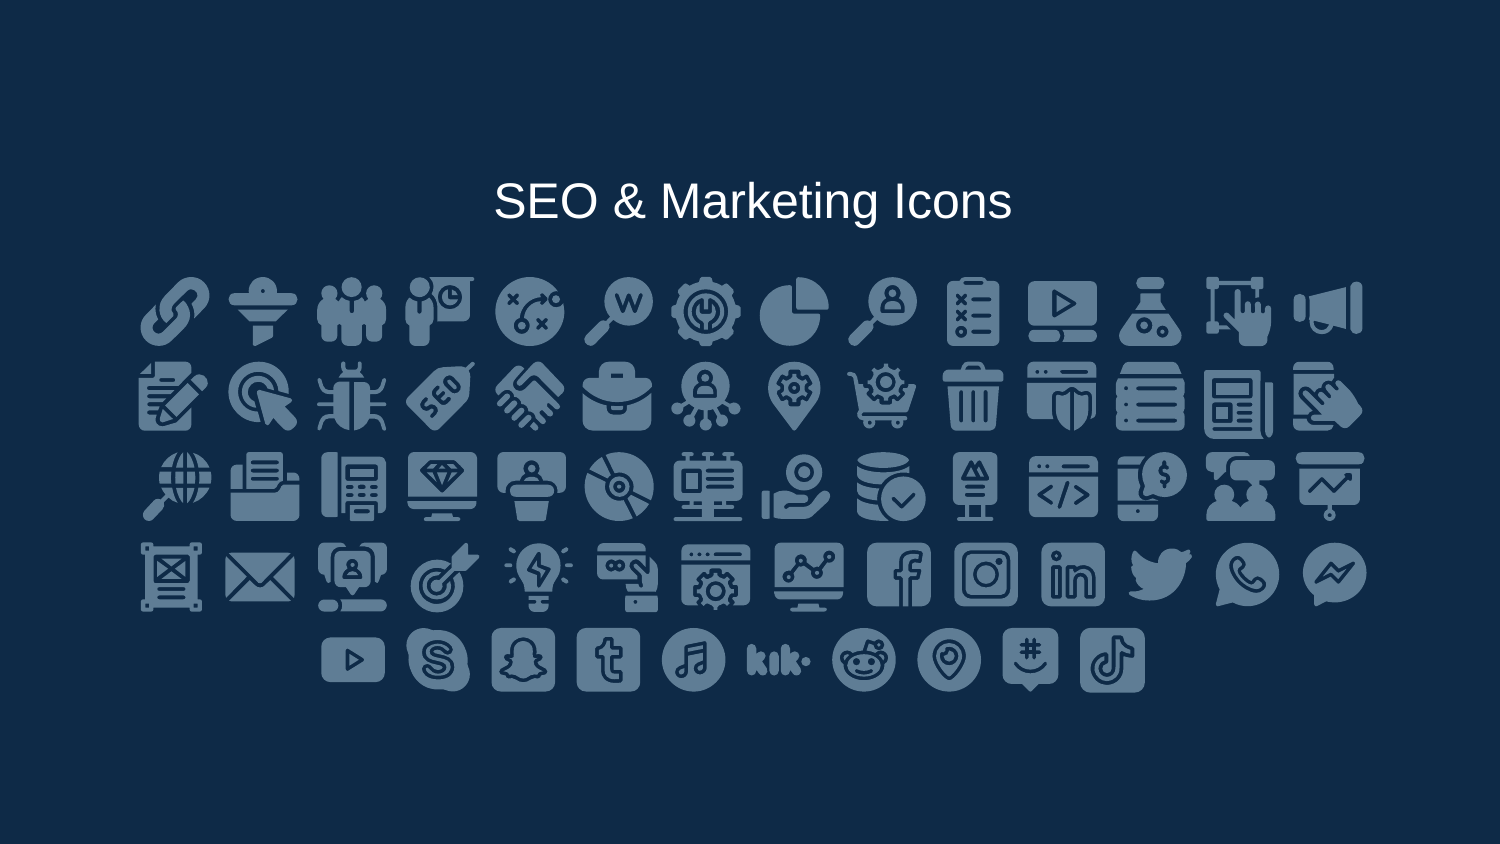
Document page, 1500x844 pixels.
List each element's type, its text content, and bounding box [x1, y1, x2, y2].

text_box [847, 371, 917, 429]
text_box [334, 550, 371, 596]
text_box [681, 564, 751, 606]
text_box [881, 476, 926, 522]
text_box [1293, 373, 1335, 415]
text_box [321, 452, 338, 518]
text_box [1028, 281, 1097, 326]
text_box [857, 466, 910, 485]
text_box [159, 277, 210, 324]
text_box [228, 361, 289, 423]
text_box [1026, 382, 1096, 420]
text_box [768, 361, 821, 431]
text_box [1265, 382, 1274, 438]
text_box [1119, 313, 1182, 346]
text_box [429, 277, 475, 322]
text_box [597, 555, 646, 580]
text_box [761, 490, 770, 519]
text_box [246, 452, 283, 489]
text_box [230, 484, 300, 521]
text_box [159, 409, 174, 423]
text_box [140, 542, 202, 612]
text_box [769, 651, 779, 676]
text_box [605, 452, 654, 501]
text_box [625, 595, 658, 613]
text_box [561, 547, 569, 554]
text_box [1205, 452, 1250, 481]
text_box [140, 300, 191, 346]
text_box [509, 484, 555, 497]
text_box [848, 277, 917, 346]
text_box [497, 452, 566, 493]
text_box [867, 363, 905, 401]
text_box [661, 627, 726, 692]
text_box [495, 277, 565, 347]
text_box [1055, 391, 1071, 431]
text_box [341, 277, 362, 298]
text_box [230, 464, 243, 489]
text_box [318, 599, 339, 612]
text_box [159, 471, 172, 484]
text_box [523, 476, 540, 481]
text_box [359, 542, 387, 583]
text_box [1115, 378, 1185, 431]
text_box [582, 361, 652, 403]
text_box [954, 542, 1018, 607]
text_box [228, 552, 291, 584]
text_box [341, 456, 387, 514]
text_box [1293, 293, 1306, 322]
text_box [780, 643, 802, 676]
text_box [673, 452, 743, 522]
text_box [1117, 456, 1146, 465]
text_box [1350, 281, 1363, 334]
text_box [857, 498, 889, 521]
text_box [318, 542, 347, 583]
text_box [696, 572, 734, 610]
text_box [1135, 293, 1166, 310]
text_box [1223, 289, 1272, 347]
text_box [423, 513, 461, 522]
text_box [409, 277, 430, 298]
text_box [857, 452, 910, 468]
text_box [773, 490, 831, 519]
text_box [496, 393, 511, 407]
text_box [625, 556, 658, 592]
text_box [1142, 452, 1187, 498]
text_box [405, 297, 434, 346]
text_box [671, 361, 741, 431]
text_box [187, 487, 195, 504]
text_box [252, 325, 274, 347]
text_box [1029, 456, 1099, 473]
text_box [947, 277, 1000, 346]
text_box [228, 277, 298, 306]
text_box [1206, 276, 1264, 334]
text_box [584, 472, 633, 521]
text_box [229, 580, 291, 602]
text_box [187, 471, 196, 484]
text_box [917, 627, 982, 692]
text_box [1062, 329, 1097, 342]
text_box [1080, 627, 1145, 693]
text_box [516, 543, 561, 592]
title SEO & Marketing Icons [175, 153, 1332, 233]
text_box [165, 383, 199, 417]
text_box [225, 556, 247, 598]
text_box [942, 361, 1004, 382]
text_box [518, 414, 532, 428]
text_box [564, 563, 573, 568]
text_box [273, 556, 295, 599]
text_box [1302, 380, 1363, 429]
text_box [237, 309, 288, 322]
text_box [192, 452, 210, 468]
text_box [552, 295, 561, 304]
text_box [338, 361, 365, 378]
text_box [1028, 476, 1099, 518]
text_box [611, 405, 624, 411]
text_box [681, 544, 751, 561]
text_box [142, 487, 178, 521]
text_box [1293, 361, 1334, 370]
text_box [671, 276, 741, 347]
text_box [1215, 542, 1280, 607]
text_box [1028, 329, 1061, 342]
text_box [947, 386, 1000, 431]
text_box [321, 637, 385, 683]
text_box [161, 452, 178, 468]
text_box [529, 421, 539, 431]
text_box [759, 285, 821, 346]
text_box [746, 643, 768, 676]
text_box [317, 378, 350, 431]
text_box [832, 627, 896, 692]
text_box [801, 656, 811, 667]
text_box [1299, 468, 1360, 521]
text_box [1308, 287, 1346, 335]
text_box [1206, 460, 1276, 521]
text_box [495, 365, 561, 425]
text_box [1119, 361, 1182, 374]
text_box [176, 487, 184, 504]
text_box [589, 456, 611, 479]
text_box [796, 277, 829, 310]
text_box [597, 543, 646, 552]
text_box [1027, 361, 1097, 378]
text_box [786, 454, 823, 491]
text_box [190, 374, 208, 392]
text_box [527, 464, 536, 473]
text_box [354, 378, 387, 431]
text_box [176, 452, 184, 468]
text_box [576, 627, 641, 692]
text_box [1074, 391, 1089, 431]
text_box [256, 389, 297, 431]
text_box [187, 452, 195, 468]
text_box [511, 407, 525, 421]
text_box [199, 471, 212, 484]
text_box [408, 452, 478, 497]
text_box [349, 505, 375, 522]
text_box [774, 542, 844, 588]
text_box [1204, 370, 1264, 439]
text_box [582, 392, 652, 431]
text_box [422, 571, 452, 600]
text_box [241, 375, 275, 408]
text_box [609, 476, 630, 497]
text_box [516, 361, 565, 398]
text_box [897, 553, 919, 607]
text_box [287, 472, 300, 481]
text_box [561, 577, 569, 584]
text_box [1136, 277, 1165, 290]
text_box [138, 361, 192, 431]
text_box [774, 591, 844, 600]
text_box [410, 542, 480, 613]
text_box [584, 277, 653, 346]
text_box [491, 627, 556, 692]
text_box [528, 595, 549, 612]
text_box [508, 547, 517, 554]
text_box [867, 542, 931, 607]
text_box [406, 361, 475, 431]
text_box [406, 628, 470, 692]
text_box [1041, 542, 1105, 607]
text_box [407, 501, 477, 510]
text_box [508, 577, 517, 584]
text_box [504, 563, 513, 568]
text_box [140, 362, 152, 374]
text_box [1293, 418, 1334, 431]
text_box [317, 285, 387, 346]
text_box [1302, 542, 1367, 607]
text_box [627, 494, 650, 517]
text_box [952, 452, 998, 521]
text_box [1117, 504, 1159, 522]
text_box [175, 471, 184, 484]
text_box [192, 487, 210, 503]
text_box [1117, 468, 1159, 501]
text_box [514, 501, 549, 522]
text_box [1002, 627, 1059, 692]
text_box [340, 599, 387, 612]
text_box [504, 400, 518, 414]
text_box [1128, 548, 1192, 601]
text_box [790, 603, 827, 612]
text_box [1295, 452, 1365, 465]
text_box [857, 482, 880, 501]
